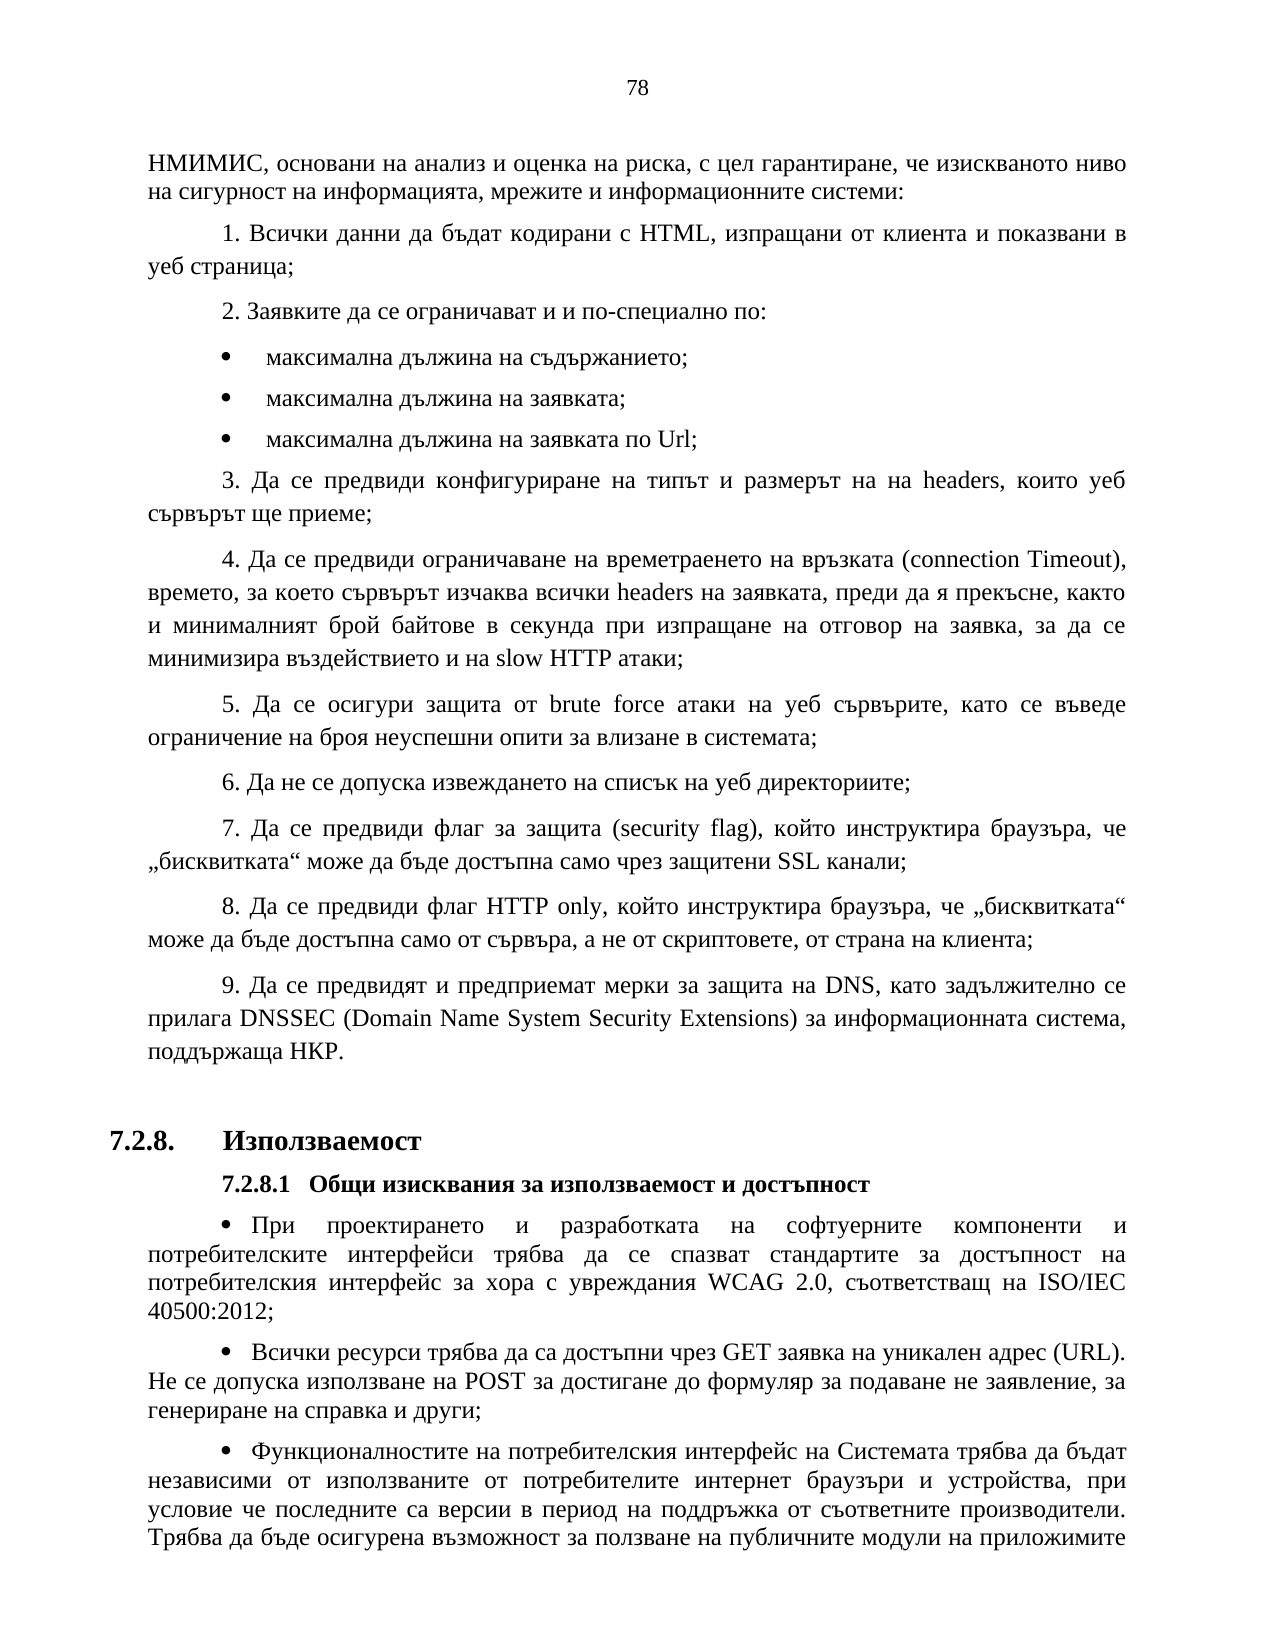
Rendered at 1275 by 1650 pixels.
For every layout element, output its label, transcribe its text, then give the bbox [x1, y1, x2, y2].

text 3. Да се предвиди конфигуриране на типът и размерът на на headers, които уеб сървърът ще приеме; [148, 466, 1127, 527]
text 5. Да се осигури защита от brute force атаки на уеб сървърите, като се въведе ограничение на броя неуспешни опити за влизане в системата; [148, 689, 1127, 750]
text 9. Да се предвидят и предприемат мерки за защита на DNS, като задължително се прилага DNSSEC (Domain Name System Security Extensions) за информационната система, поддържаща НКР. [148, 970, 1127, 1064]
list максимална дължина на заявката по Url; [148, 424, 1127, 453]
text 6. Да не се допуска извеждането на списък на уеб директориите; [148, 767, 1127, 796]
list Функционалностите на потребителския интерфейс на Системата трябва да бъдат независими от използваните от потребителите интернет браузъри и устройства, при условие че последните са версии в период на поддръжка от съответните производители. Трябва да бъде осигурена възможност за ползване на публичните модули на приложимите [148, 1436, 1127, 1551]
subtitle Общи изисквания за използваемост и достъпност [222, 1169, 1127, 1197]
text 7. Да се предвиди флаг за защита (security flag), който инструктира браузъра, че „бисквитката“ може да бъде достъпна само чрез защитени SSL канали; [148, 813, 1127, 874]
list Всички ресурси трябва да са достъпни чрез GET заявка на уникален адрес (URL). Не се допуска използване на POST за достигане до формуляр за подаване не заявление, за генериране на справка и други; [148, 1337, 1127, 1424]
text 8. Да се предвиди флаг HTTP only, който инструктира браузъра, че „бисквитката“ може да бъде достъпна само от сървъра, а не от скриптовете, от страна на клиента; [148, 891, 1127, 953]
list При проектирането и разработката на софтуерните компоненти и потребителските интерфейси трябва да се спазват стандартите за достъпност на потребителския интерфейс за хора с увреждания WCAG 2.0, съответстващ на ISO/IEC 40500:2012; [148, 1210, 1127, 1325]
list максимална дължина на заявката; [148, 383, 1127, 412]
text НМИМИС, основани на анализ и оценка на риска, с цел гарантиране, че изискваното ниво на сигурност на информацията, мрежите и информационните системи: [148, 148, 1127, 205]
text 1. Всички данни да бъдат кодирани с HTML, изпращани от клиента и показвани в уеб страница; [148, 218, 1127, 279]
subtitle Използваемост [109, 1123, 1127, 1156]
list максимална дължина на съдържанието; [148, 342, 1127, 371]
text 2. Заявките да се ограничават и и по-специално по: [148, 296, 1127, 325]
text 4. Да се предвиди ограничаване на времетраенето на връзката (connection Timeout), времето, за което сървърът изчаква всички headers на заявката, преди да я прекъсне, както и минималният брой байтове в секунда при изпращане на отговор на заявка, за да се минимизира въздействието и на slow HTTP атаки; [148, 544, 1127, 672]
